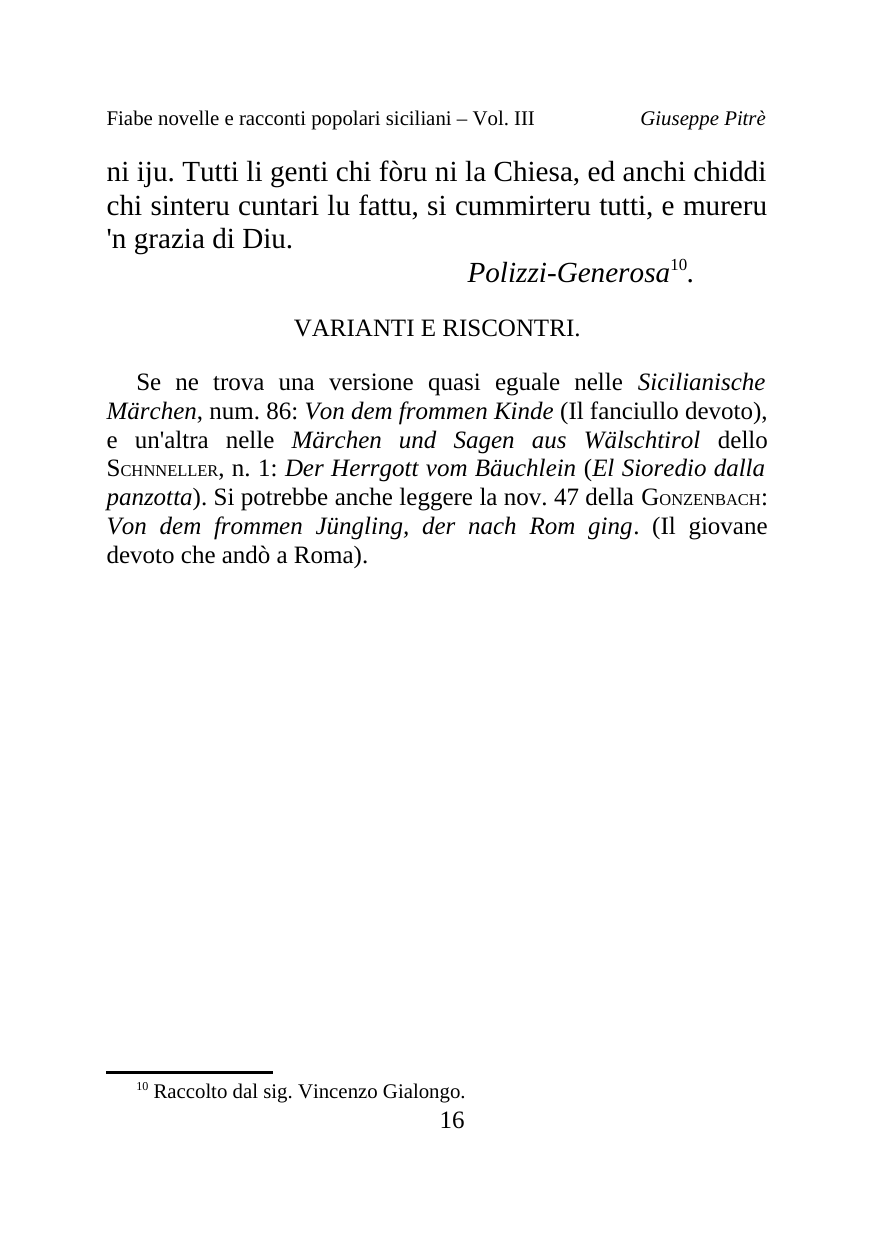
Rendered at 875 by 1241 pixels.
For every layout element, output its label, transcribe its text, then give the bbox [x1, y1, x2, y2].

subtitle VARIANTI E RISCONTRI. [106, 313, 768, 342]
text Se ne trova una versione quasi eguale nelle Sicilianische Märchen, num. 86: Von dem frommen Kinde (Il fanciullo devoto), e un'altra nelle Märchen und Sagen aus Wälschtirol dello Schnneller, n. 1: Der Herrgott vom Bäuchlein (El Sioredio dalla panzotta). Si potrebbe anche leggere la nov. 47 della Gonzenbach: Von dem frommen Jüngling, der nach Rom ging. (Il giovane devoto che andò a Roma). [106, 367, 768, 568]
text Polizzi-Generosa. [106, 255, 768, 288]
text ni iju. Tutti li genti chi fòru ni la Chiesa, ed anchi chiddi chi sinteru cuntari lu fattu, si cummirteru tutti, e mureru 'n grazia di Diu. [106, 154, 768, 255]
text Raccolto dal sig. Vincenzo Gialongo. [106, 1078, 768, 1103]
